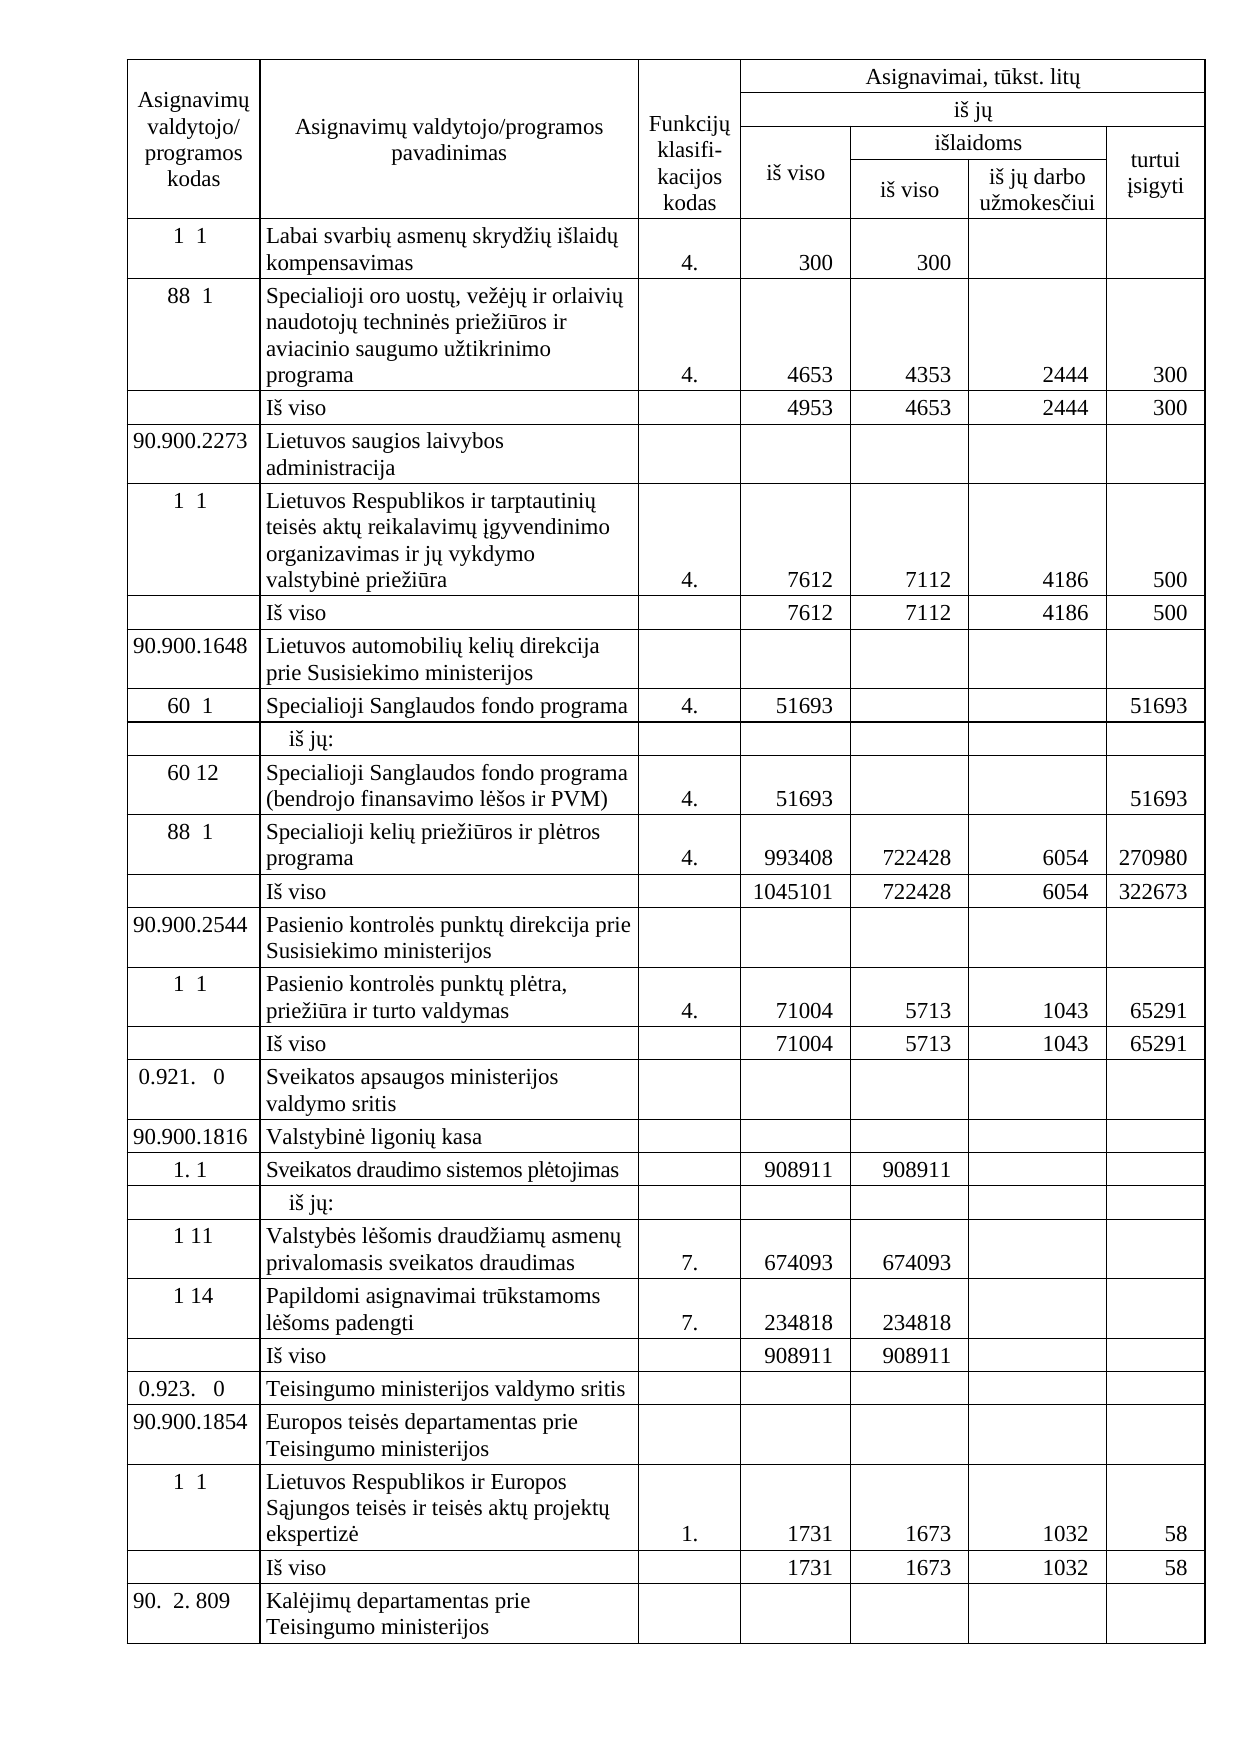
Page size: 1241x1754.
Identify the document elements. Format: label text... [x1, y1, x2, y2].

table_cell Europos teisės departamentas prie Teisingumo ministerijos [261, 1405, 638, 1464]
table_cell 4. [639, 689, 740, 721]
table_cell [741, 1405, 850, 1464]
table_cell 500 [1107, 484, 1204, 595]
table_cell 4186 [969, 484, 1106, 595]
table_cell turtui įsigyti [1107, 127, 1204, 218]
table_cell Teisingumo ministerijos valdymo sritis [261, 1372, 638, 1404]
table_cell Lietuvos Respublikos ir Europos Sąjungos teisės ir teisės aktų projektų ekspertizė [261, 1465, 638, 1550]
table_cell Valstybinė ligonių kasa [261, 1120, 638, 1152]
table_cell Kalėjimų departamentas prie Teisingumo ministerijos [261, 1584, 638, 1643]
table_cell Specialioji Sanglaudos fondo programa (bendrojo finansavimo lėšos ir PVM) [261, 756, 638, 814]
table_cell Papildomi asignavimai trūkstamoms lėšoms padengti [261, 1279, 638, 1338]
table_cell 51693 [741, 756, 850, 814]
table_cell [969, 1405, 1106, 1464]
table_cell [639, 908, 740, 967]
table_cell 5713 [851, 968, 968, 1026]
table_cell Specialioji Sanglaudos fondo programa [261, 689, 638, 721]
table_cell 90.900.1816 [128, 1120, 259, 1152]
table_cell [969, 1372, 1106, 1404]
table_cell 4. [639, 484, 740, 595]
table_cell [969, 1339, 1106, 1371]
table_cell 4. [639, 219, 740, 278]
table_cell 300 [851, 219, 968, 278]
table_cell Pasienio kontrolės punktų direkcija prie Susisiekimo ministerijos [261, 908, 638, 967]
table_cell [741, 908, 850, 967]
table_cell Labai svarbių asmenų skrydžių išlaidų kompensavimas [261, 219, 638, 278]
table_cell 6054 [969, 875, 1106, 907]
table_cell 51693 [1107, 756, 1204, 814]
table_cell [851, 1060, 968, 1119]
table_cell 1 14 [128, 1279, 259, 1338]
table_cell [639, 596, 740, 628]
table_cell 674093 [741, 1220, 850, 1278]
table_cell 908911 [741, 1339, 850, 1371]
table_cell [969, 425, 1106, 483]
table_cell [639, 1584, 740, 1643]
table_cell 1731 [741, 1465, 850, 1550]
table_cell [128, 596, 259, 628]
table_cell 674093 [851, 1220, 968, 1278]
table_cell [741, 1372, 850, 1404]
table_cell iš jų: [261, 723, 638, 754]
table_cell 1045101 [741, 875, 850, 907]
table_cell Iš viso [261, 1027, 638, 1059]
table_cell [851, 425, 968, 483]
table_cell 4. [639, 279, 740, 390]
table_cell 60 1 [128, 689, 259, 721]
table_cell [1107, 1339, 1204, 1371]
table_cell [1107, 425, 1204, 483]
table_cell Sveikatos draudimo sistemos plėtojimas [261, 1153, 638, 1185]
table_cell 4. [639, 968, 740, 1026]
table_cell [851, 1405, 968, 1464]
table_cell [639, 875, 740, 907]
table_cell [851, 1186, 968, 1219]
table_cell 90.900.2273 [128, 425, 259, 483]
table_cell [741, 425, 850, 483]
table_cell [639, 425, 740, 483]
table_cell [639, 1027, 740, 1059]
table_header Asignavimai, tūkst. litų [741, 60, 1204, 92]
table_cell Lietuvos Respublikos ir tarptautinių teisės aktų reikalavimų įgyvendinimo organizavimas ir jų vykdymo valstybinė priežiūra [261, 484, 638, 595]
table_cell 500 [1107, 596, 1204, 628]
table_cell [969, 1279, 1106, 1338]
table_cell [1107, 630, 1204, 688]
table_cell [1107, 1584, 1204, 1643]
table_cell Specialioji kelių priežiūros ir plėtros programa [261, 815, 638, 874]
table_cell [969, 1220, 1106, 1278]
table_cell [128, 1339, 259, 1371]
table_cell [639, 1339, 740, 1371]
table_cell [1107, 1153, 1204, 1185]
table_cell 4353 [851, 279, 968, 390]
table_cell iš jų: [261, 1186, 638, 1219]
table_cell [969, 219, 1106, 278]
table_cell [1107, 1220, 1204, 1278]
table_cell 71004 [741, 1027, 850, 1059]
table_cell 993408 [741, 815, 850, 874]
table_cell 300 [741, 219, 850, 278]
table_cell [1107, 219, 1204, 278]
table_cell [639, 1186, 740, 1219]
table_cell 1731 [741, 1551, 850, 1583]
table_cell [741, 1186, 850, 1219]
table_cell 908911 [741, 1153, 850, 1185]
table_cell 7. [639, 1279, 740, 1338]
table_cell 60 12 [128, 756, 259, 814]
table_cell 908911 [851, 1153, 968, 1185]
table_cell 1 11 [128, 1220, 259, 1278]
table_cell Specialioji oro uostų, vežėjų ir orlaivių naudotojų techninės priežiūros ir aviacinio saugumo užtikrinimo programa [261, 279, 638, 390]
table_cell [128, 723, 259, 754]
table_cell [639, 723, 740, 754]
table_cell [969, 756, 1106, 814]
table_cell 58 [1107, 1465, 1204, 1550]
table_cell [851, 756, 968, 814]
table_cell 300 [1107, 391, 1204, 423]
table_cell 1673 [851, 1465, 968, 1550]
table_cell [639, 1120, 740, 1152]
table_cell [741, 1120, 850, 1152]
table_cell [639, 1153, 740, 1185]
table_cell 270980 [1107, 815, 1204, 874]
table_cell [1107, 1186, 1204, 1219]
table_cell [969, 1186, 1106, 1219]
table_cell iš viso [741, 127, 850, 218]
table_cell [969, 689, 1106, 721]
table_cell Lietuvos automobilių kelių direkcija prie Susisiekimo ministerijos [261, 630, 638, 688]
table_cell 88 1 [128, 279, 259, 390]
table_cell 4. [639, 815, 740, 874]
table_cell [1107, 723, 1204, 754]
table_cell [1107, 1060, 1204, 1119]
table_cell 51693 [741, 689, 850, 721]
table_cell Iš viso [261, 391, 638, 423]
table_cell 1. [639, 1465, 740, 1550]
table_cell [851, 689, 968, 721]
table_cell iš viso [851, 160, 968, 218]
table_cell 7112 [851, 484, 968, 595]
table_cell 234818 [741, 1279, 850, 1338]
table_cell 1032 [969, 1551, 1106, 1583]
table_cell [851, 1120, 968, 1152]
table_cell [639, 630, 740, 688]
table_cell [1107, 1372, 1204, 1404]
table_cell [851, 1584, 968, 1643]
table_cell [969, 1120, 1106, 1152]
table_cell 4653 [851, 391, 968, 423]
table_cell 322673 [1107, 875, 1204, 907]
table_cell [1107, 1279, 1204, 1338]
table_cell 90.900.1648 [128, 630, 259, 688]
table_cell Iš viso [261, 1551, 638, 1583]
table_cell [128, 1027, 259, 1059]
table_cell [1107, 1120, 1204, 1152]
table_cell [969, 1153, 1106, 1185]
table_cell 6054 [969, 815, 1106, 874]
table_cell Sveikatos apsaugos ministerijos valdymo sritis [261, 1060, 638, 1119]
table_cell 58 [1107, 1551, 1204, 1583]
table_cell 2444 [969, 279, 1106, 390]
table_cell 1. 1 [128, 1153, 259, 1185]
table_cell [128, 1551, 259, 1583]
table_cell 51693 [1107, 689, 1204, 721]
table_cell 722428 [851, 815, 968, 874]
table_cell 1 1 [128, 968, 259, 1026]
table_cell 1 1 [128, 1465, 259, 1550]
table_cell 234818 [851, 1279, 968, 1338]
table_cell [969, 908, 1106, 967]
table_cell Iš viso [261, 875, 638, 907]
table_cell [969, 723, 1106, 754]
table_cell [741, 1584, 850, 1643]
table_cell 4653 [741, 279, 850, 390]
table_cell [851, 1372, 968, 1404]
table_cell 300 [1107, 279, 1204, 390]
table_cell [741, 1060, 850, 1119]
table_header Funkcijų klasifi­kacijos kodas [639, 60, 740, 218]
table_cell 1673 [851, 1551, 968, 1583]
table_cell 90. 2. 809 [128, 1584, 259, 1643]
table_cell [851, 908, 968, 967]
table_cell 2444 [969, 391, 1106, 423]
table_cell [1107, 908, 1204, 967]
table_cell Iš viso [261, 1339, 638, 1371]
table_cell 7112 [851, 596, 968, 628]
table_cell 88 1 [128, 815, 259, 874]
table_header Asignavimų valdytojo/programos pavadinimas [261, 60, 638, 218]
table_cell [969, 1060, 1106, 1119]
table_cell 90.900.1854 [128, 1405, 259, 1464]
table_cell 7612 [741, 484, 850, 595]
table_cell 4953 [741, 391, 850, 423]
table_cell 5713 [851, 1027, 968, 1059]
table_cell 65291 [1107, 968, 1204, 1026]
table_cell [851, 630, 968, 688]
table_cell [639, 1405, 740, 1464]
table_cell [741, 723, 850, 754]
table_cell 4186 [969, 596, 1106, 628]
table_cell 4. [639, 756, 740, 814]
table_cell 65291 [1107, 1027, 1204, 1059]
table_cell [1107, 1405, 1204, 1464]
table_cell [128, 875, 259, 907]
table_cell 7. [639, 1220, 740, 1278]
table_header Asignavimų valdytojo/ programos kodas [128, 60, 259, 218]
table_cell [639, 1372, 740, 1404]
table_cell iš jų darbo užmokesčiui [969, 160, 1106, 218]
table_cell [851, 723, 968, 754]
table_cell 908911 [851, 1339, 968, 1371]
table_cell 1 1 [128, 484, 259, 595]
table_cell 1043 [969, 1027, 1106, 1059]
table_cell 1 1 [128, 219, 259, 278]
table_cell Pasienio kontrolės punktų plėtra, priežiūra ir turto valdymas [261, 968, 638, 1026]
table_cell 7612 [741, 596, 850, 628]
table_cell [969, 630, 1106, 688]
table_cell 71004 [741, 968, 850, 1026]
table_cell [741, 630, 850, 688]
table_cell 1043 [969, 968, 1106, 1026]
table_cell [969, 1584, 1106, 1643]
table_cell [639, 391, 740, 423]
table_cell Lietuvos saugios laivybos administracija [261, 425, 638, 483]
table_cell 722428 [851, 875, 968, 907]
table_cell išlaidoms [851, 127, 1106, 159]
table_cell iš jų [741, 93, 1204, 126]
table_cell [639, 1551, 740, 1583]
table_cell Iš viso [261, 596, 638, 628]
table_cell 90.900.2544 [128, 908, 259, 967]
table_cell Valstybės lėšomis draudžiamų asmenų privalomasis sveikatos draudimas [261, 1220, 638, 1278]
table_cell [128, 1186, 259, 1219]
table_cell 1032 [969, 1465, 1106, 1550]
table_cell 0.921. 0 [128, 1060, 259, 1119]
table_cell 0.923. 0 [128, 1372, 259, 1404]
table_cell [128, 391, 259, 423]
table_cell [639, 1060, 740, 1119]
